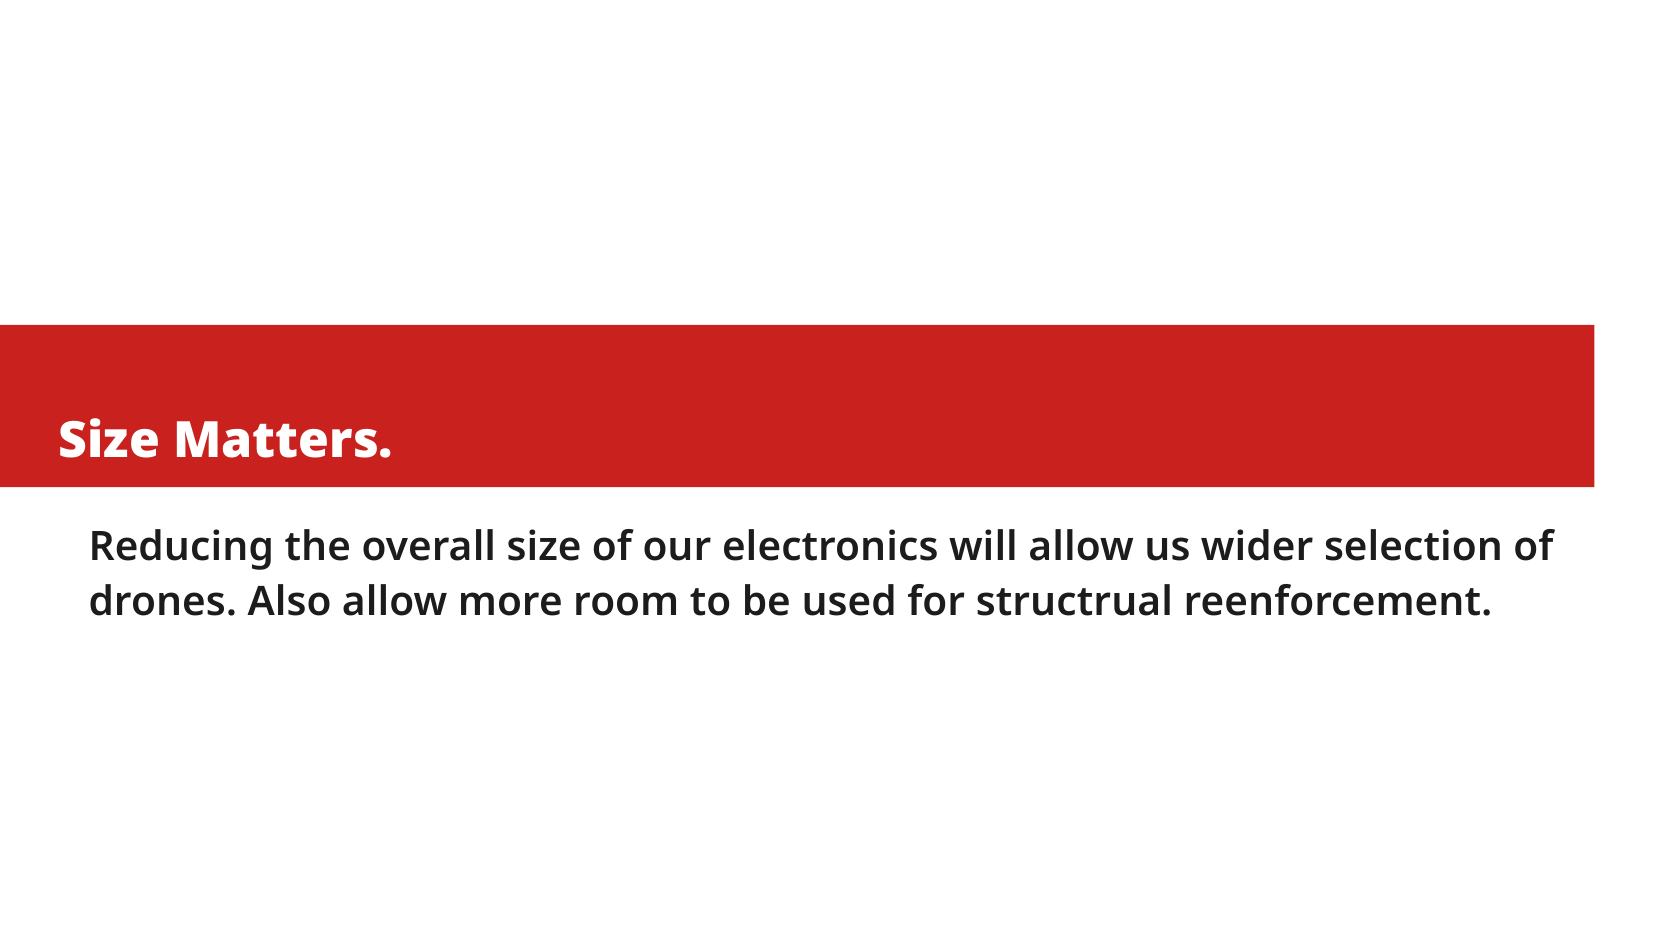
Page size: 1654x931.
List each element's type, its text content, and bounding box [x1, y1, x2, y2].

title Size Matters. [59, 354, 1565, 473]
list Reducing the overall size of our electronics will allow us wider selection of drones. Also allow more room to be used for structrual reenforcement. [88, 516, 1565, 827]
